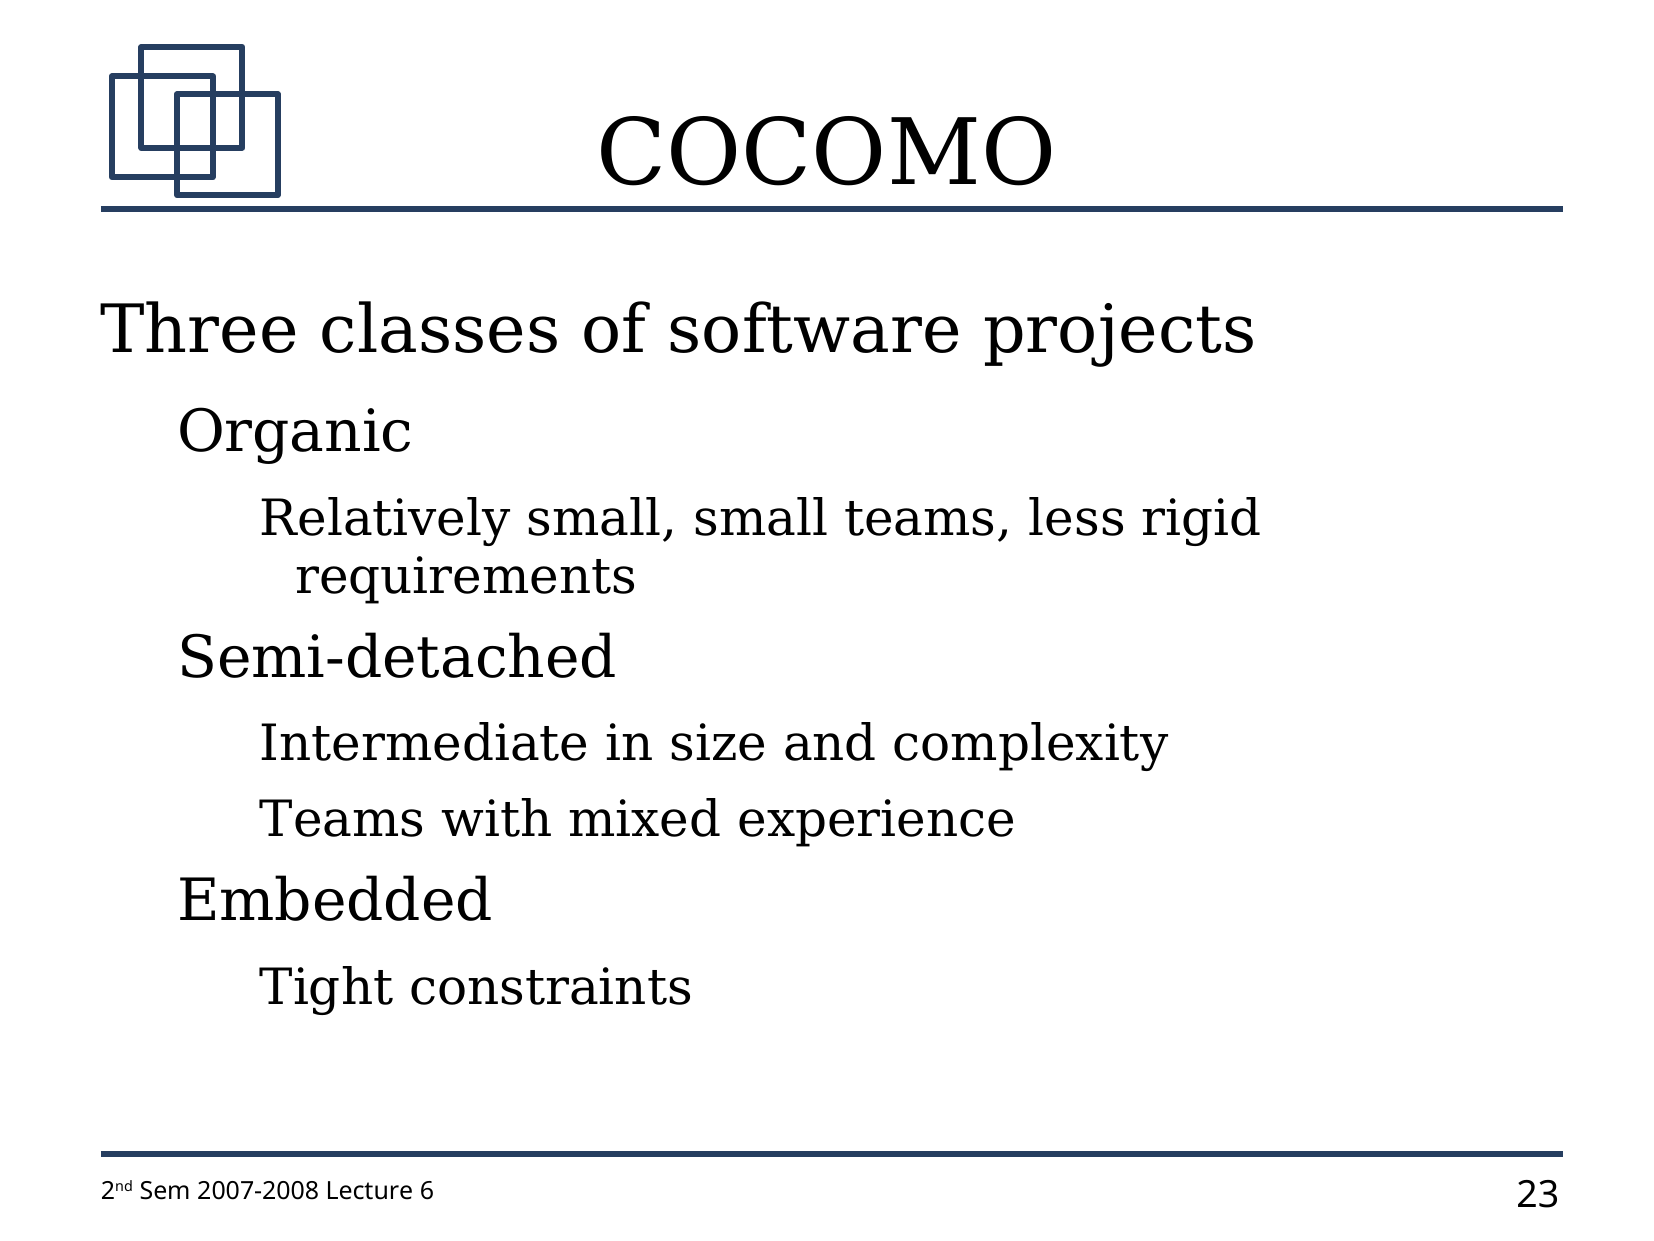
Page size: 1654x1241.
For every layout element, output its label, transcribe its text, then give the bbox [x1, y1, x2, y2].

list Three classes of software projects Organic Relatively small, small teams, less rigid requirements Semi-detached Intermediate in size and complexity Teams with mixed experience Embedded Tight constraints [82, 290, 1571, 1109]
title COCOMO [82, 49, 1571, 257]
